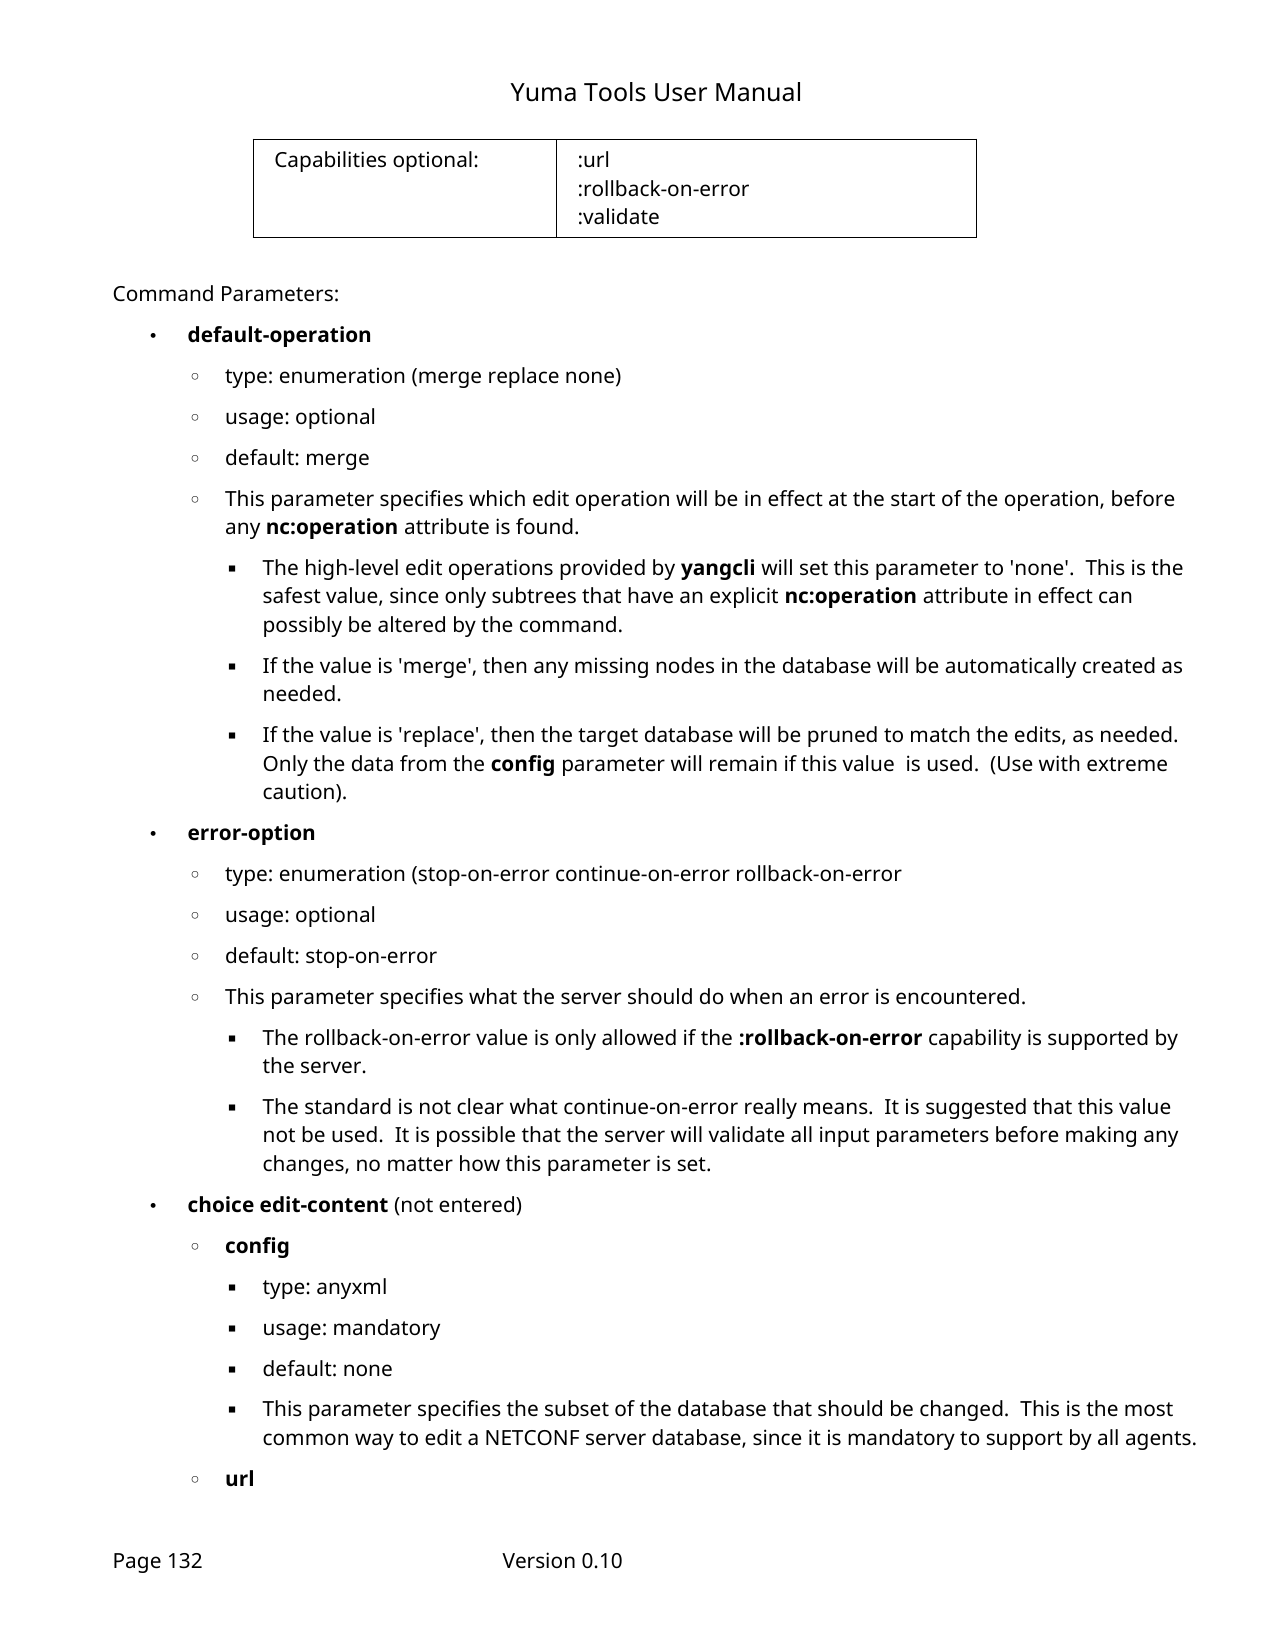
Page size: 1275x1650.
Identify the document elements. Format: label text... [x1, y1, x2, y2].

list The standard is not clear what continue-on-error really means. It is suggested that this value not be used. It is possible that the server will validate all input parameters before making any changes, no matter how this parameter is set. [225, 1092, 1200, 1177]
list url [187, 1464, 1200, 1492]
list config [187, 1231, 1200, 1259]
table_cell :url :rollback-on-error :validate [557, 140, 976, 237]
list This parameter specifies which edit operation will be in effect at the start of the operation, before any nc:operation attribute is found. [187, 484, 1200, 541]
list default: merge [187, 443, 1200, 471]
list default-operation [150, 320, 1200, 348]
list usage: mandatory [225, 1313, 1200, 1341]
list error-option [150, 818, 1200, 846]
text Command Parameters: [112, 279, 1200, 307]
list The high-level edit operations provided by yangcli will set this parameter to 'none'. This is the safest value, since only subtrees that have an explicit nc:operation attribute in effect can possibly be altered by the command. [225, 553, 1200, 638]
list usage: optional [187, 900, 1200, 928]
list type: anyxml [225, 1272, 1200, 1300]
table_cell Capabilities optional: [254, 140, 556, 237]
list choice edit-content (not entered) [150, 1190, 1200, 1218]
list default: stop-on-error [187, 941, 1200, 969]
list usage: optional [187, 402, 1200, 430]
list If the value is 'merge', then any missing nodes in the database will be automatically created as needed. [225, 651, 1200, 708]
list This parameter specifies the subset of the database that should be changed. This is the most common way to edit a NETCONF server database, since it is mandatory to support by all agents. [225, 1394, 1200, 1451]
list This parameter specifies what the server should do when an error is encountered. [187, 982, 1200, 1010]
list The rollback-on-error value is only allowed if the :rollback-on-error capability is supported by the server. [225, 1023, 1200, 1079]
list default: none [225, 1354, 1200, 1382]
list If the value is 'replace', then the target database will be pruned to match the edits, as needed. Only the data from the config parameter will remain if this value is used. (Use with extreme caution). [225, 720, 1200, 806]
list type: enumeration (stop-on-error continue-on-error rollback-on-error [187, 859, 1200, 887]
list type: enumeration (merge replace none) [187, 361, 1200, 389]
